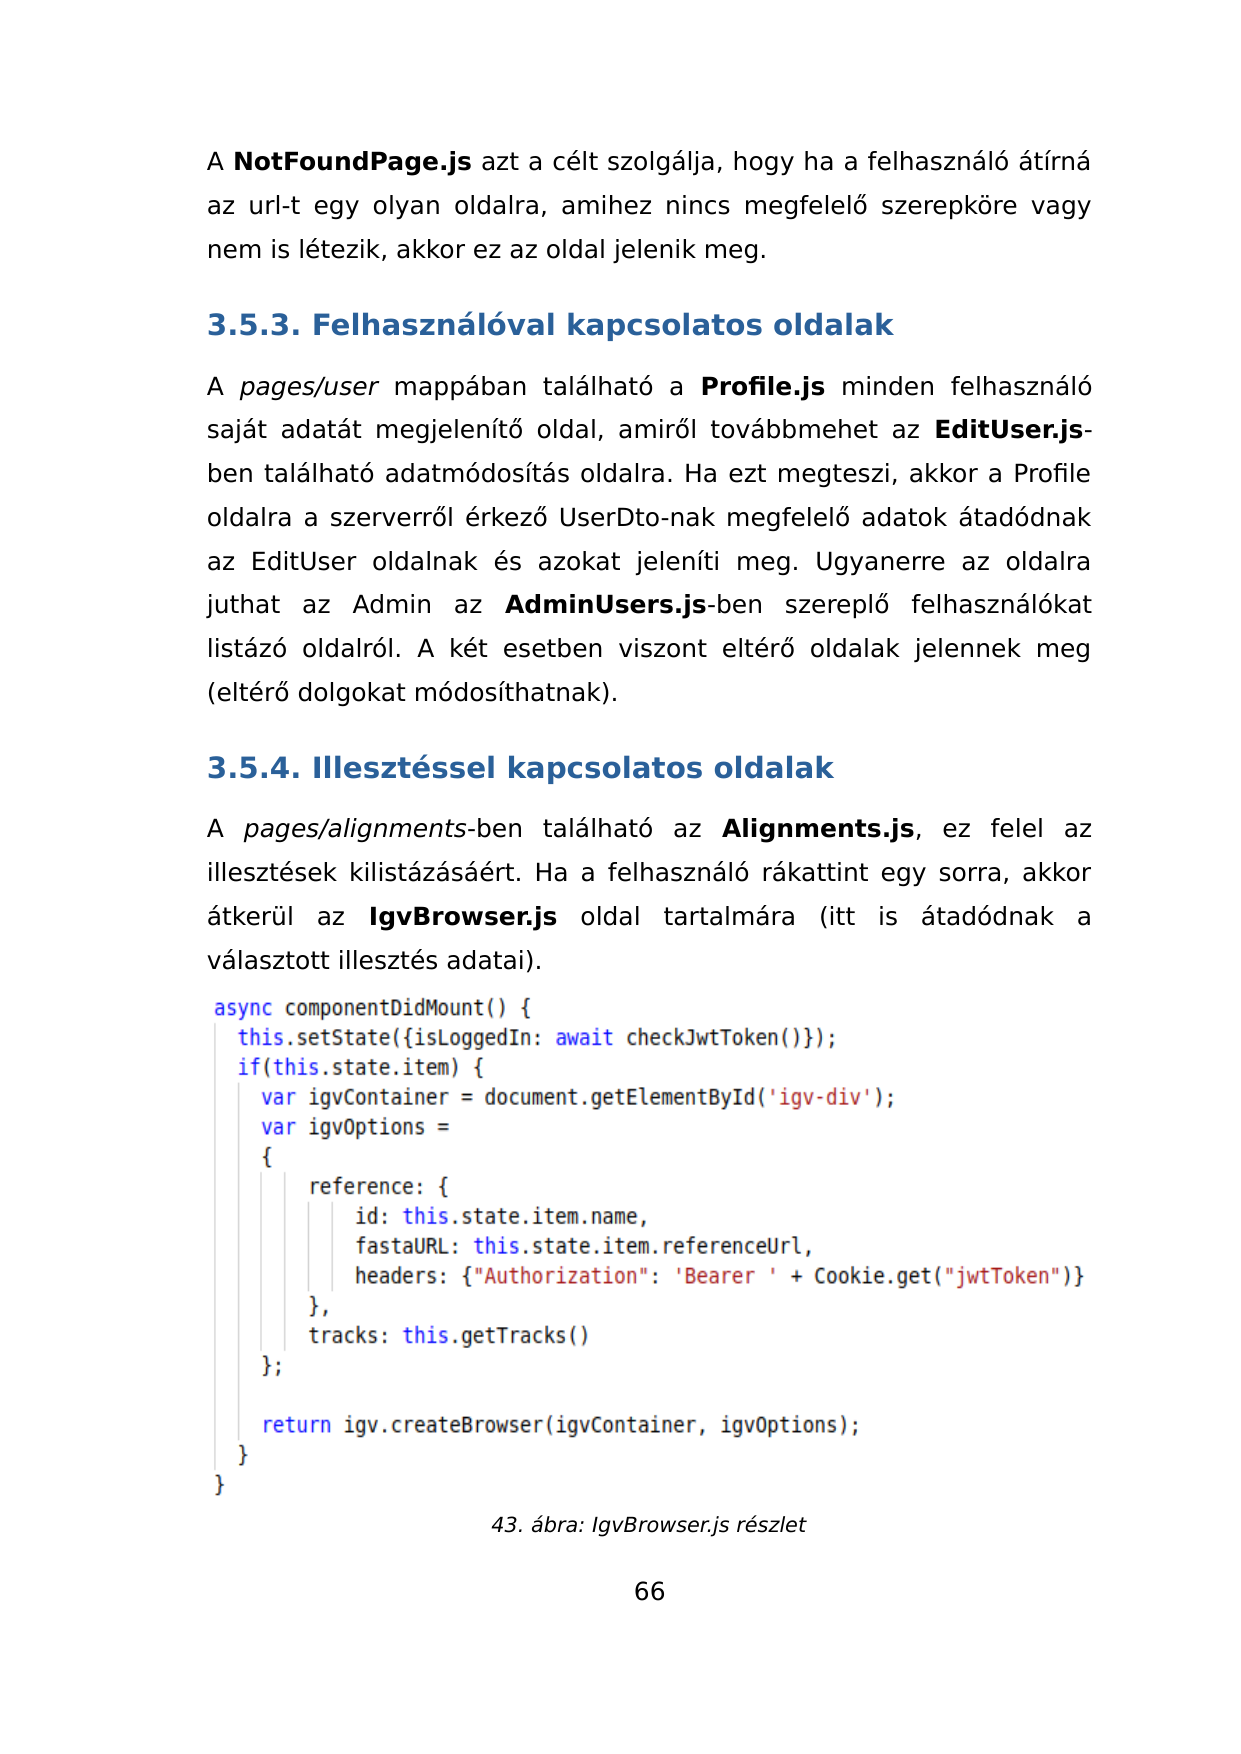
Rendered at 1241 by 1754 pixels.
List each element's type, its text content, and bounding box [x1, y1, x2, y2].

text A NotFoundPage.js azt a célt szolgálja, hogy ha a felhasználó átírná az url-t egy olyan oldalra, amihez nincs megfelelő szerepköre vagy nem is létezik, akkor ez az oldal jelenik meg. [207, 148, 1093, 264]
text A pages/user mappában található a Profile.js minden felhasználó saját adatát megjelenítő oldal, amiről továbbmehet az EditUser.js-ben található adatmódosítás oldalra. Ha ezt megteszi, akkor a Profile oldalra a szerverről érkező UserDto-nak megfelelő adatok átadódnak az EditUser oldalnak és azokat jeleníti meg. Ugyanerre az oldalra juthat az Admin az AdminUsers.js-ben szereplő felhasználókat listázó oldalról. A két esetben viszont eltérő oldalak jelennek meg (eltérő dolgokat módosíthatnak). [207, 372, 1093, 707]
text 43. ábra: IgvBrowser.js részlet [207, 1497, 1093, 1537]
picture [206, 992, 1093, 1497]
subtitle Felhasználóval kapcsolatos oldalak [207, 308, 1093, 342]
text A pages/alignments-ben található az Alignments.js, ez felel az illesztések kilistázásáért. Ha a felhasználó rákattint egy sorra, akkor átkerül az IgvBrowser.js oldal tartalmára (itt is átadódnak a választott illesztés adatai). [207, 815, 1093, 975]
subtitle Illesztéssel kapcsolatos oldalak [207, 751, 1093, 785]
